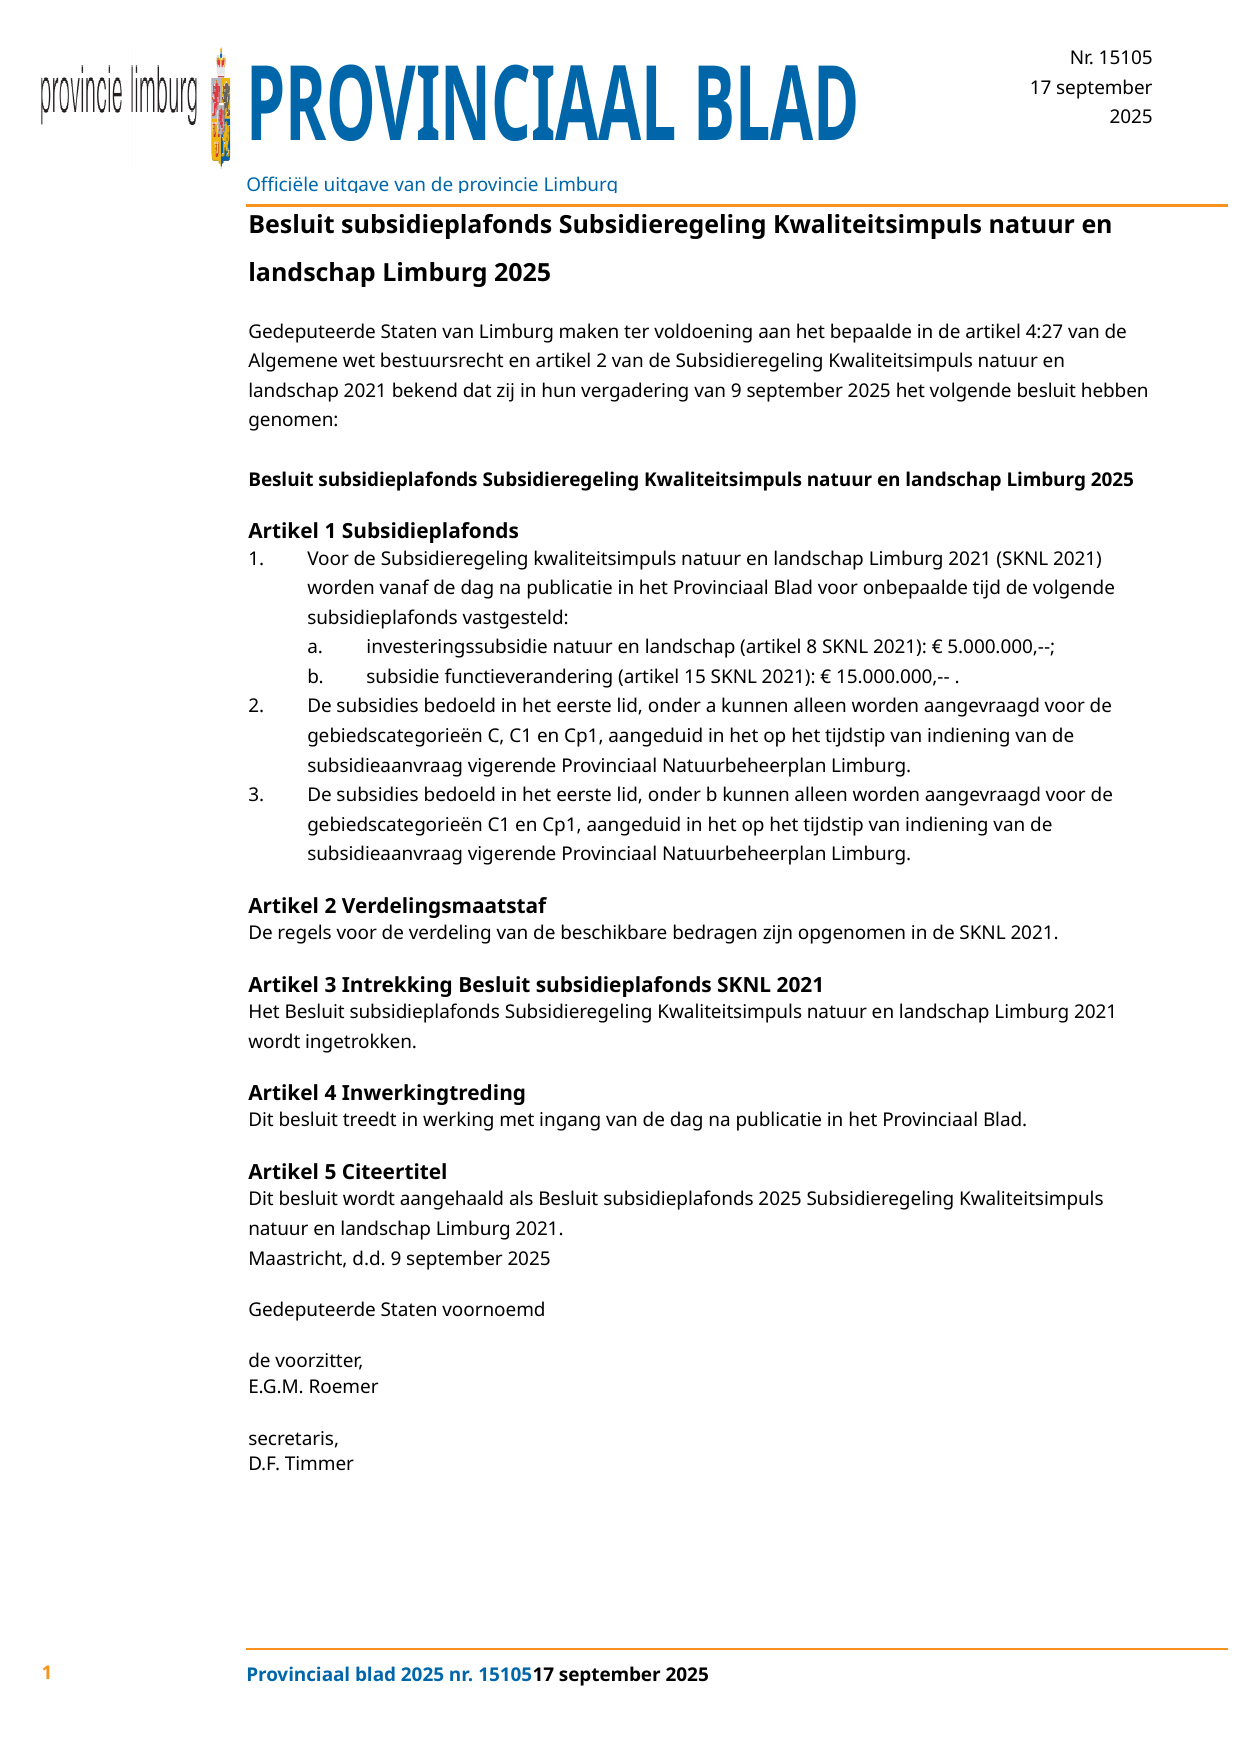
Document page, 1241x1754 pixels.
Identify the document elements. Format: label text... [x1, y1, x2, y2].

text D.F. Timmer [248, 1451, 1152, 1476]
list Voor de Subsidieregeling kwaliteitsimpuls natuur en landschap Limburg 2021 (SKNL 2021) worden vanaf de dag na publicatie in het Provinciaal Blad voor onbepaalde tijd de volgende subsidieplafonds vastgesteld: [248, 545, 1152, 629]
text Artikel 2 Verdelingsmaatstaf [248, 891, 1152, 919]
text Artikel 5 Citeertitel [248, 1157, 1152, 1186]
text Gedeputeerde Staten van Limburg maken ter voldoening aan het bepaalde in de artikel 4:27 van de Algemene wet bestuursrecht en artikel 2 van de Subsidieregeling Kwaliteitsimpuls natuur en landschap 2021 bekend dat zij in hun vergadering van 9 september 2025 het volgende besluit hebben genomen: [248, 318, 1152, 432]
list subsidie functieverandering (artikel 15 SKNL 2021): € 15.000.000,-- . [307, 663, 1152, 689]
text Besluit subsidieplafonds Subsidieregeling Kwaliteitsimpuls natuur en landschap Limburg 2025 [248, 466, 1152, 492]
text Maastricht, d.d. 9 september 2025 [248, 1245, 1152, 1270]
list De subsidies bedoeld in het eerste lid, onder b kunnen alleen worden aangevraagd voor de gebiedscategorieën C1 en Cp1, aangeduid in het op het tijdstip van indiening van de subsidieaanvraag vigerende Provinciaal Natuurbeheerplan Limburg. [248, 781, 1152, 866]
text Gedeputeerde Staten voornoemd [248, 1296, 1152, 1322]
text Artikel 4 Inwerkingtreding [248, 1078, 1152, 1107]
list De subsidies bedoeld in het eerste lid, onder a kunnen alleen worden aangevraagd voor de gebiedscategorieën C, C1 en Cp1, aangeduid in het op het tijdstip van indiening van de subsidieaanvraag vigerende Provinciaal Natuurbeheerplan Limburg. [248, 693, 1152, 777]
text Besluit subsidieplafonds Subsidieregeling Kwaliteitsimpuls natuur en landschap Limburg 2025 [248, 207, 1152, 288]
list investeringssubsidie natuur en landschap (artikel 8 SKNL 2021): € 5.000.000,--; [307, 633, 1152, 659]
text Dit besluit treedt in werking met ingang van de dag na publicatie in het Provinciaal Blad. [248, 1107, 1152, 1132]
text secretaris, [248, 1425, 1152, 1451]
text Het Besluit subsidieplafonds Subsidieregeling Kwaliteitsimpuls natuur en landschap Limburg 2021 wordt ingetrokken. [248, 998, 1152, 1053]
text de voorzitter, [248, 1348, 1152, 1373]
text Artikel 3 Intrekking Besluit subsidieplafonds SKNL 2021 [248, 970, 1152, 998]
text De regels voor de verdeling van de beschikbare bedragen zijn opgenomen in de SKNL 2021. [248, 919, 1152, 945]
text E.G.M. Roemer [248, 1373, 1152, 1399]
text Dit besluit wordt aangehaald als Besluit subsidieplafonds 2025 Subsidieregeling Kwaliteitsimpuls natuur en landschap Limburg 2021. [248, 1186, 1152, 1241]
text Artikel 1 Subsidieplafonds [248, 516, 1152, 545]
picture [41, 47, 231, 172]
